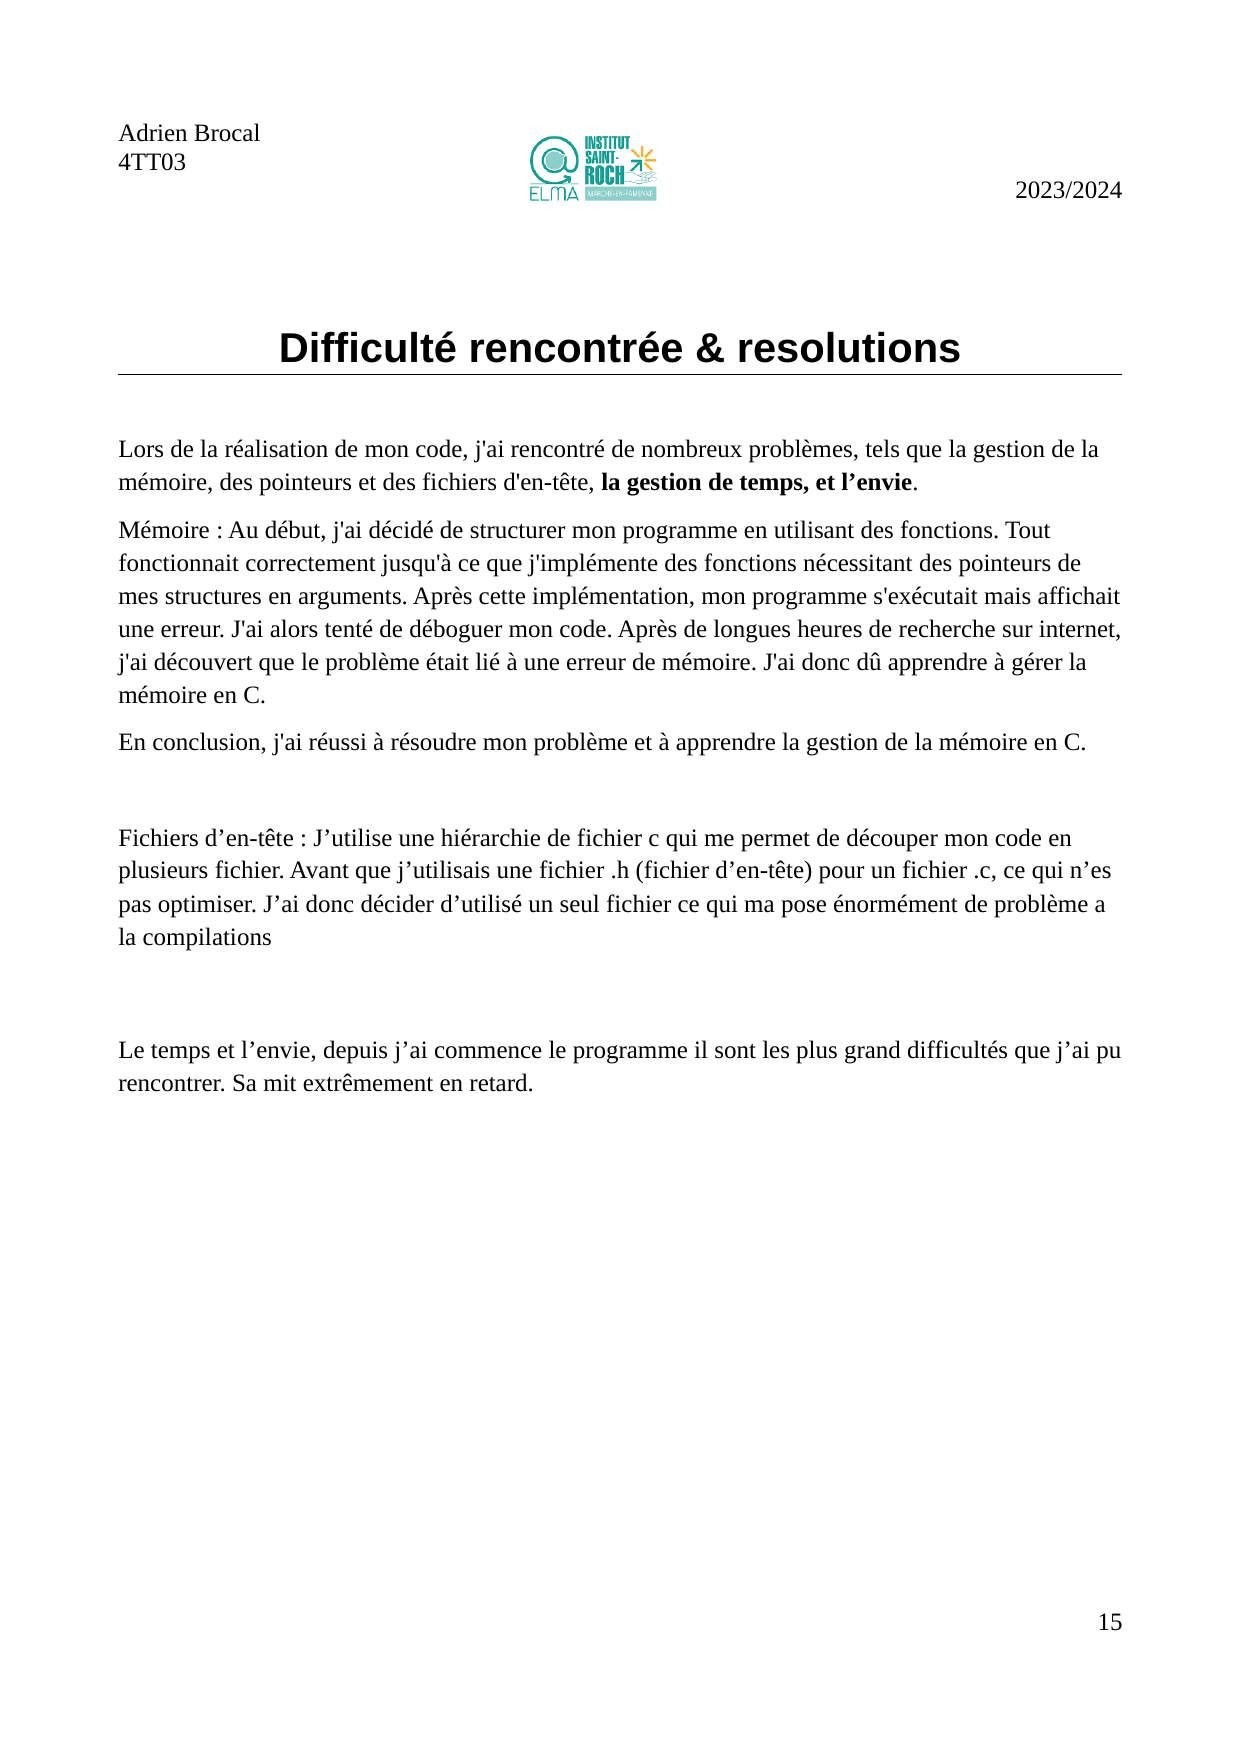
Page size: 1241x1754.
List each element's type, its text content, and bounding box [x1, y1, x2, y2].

text Fichiers d’en-tête : J’utilise une hiérarchie de fichier c qui me permet de découper mon code en plusieurs fichier. Avant que j’utilisais une fichier .h (fichier d’en-tête) pour un fichier .c, ce qui n’es pas optimiser. J’ai donc décider d’utilisé un seul fichier ce qui ma pose énormément de problème a la compilations [118, 823, 1122, 1016]
text Mémoire : Au début, j'ai décidé de structurer mon programme en utilisant des fonctions. Tout fonctionnait correctement jusqu'à ce que j'implémente des fonctions nécessitant des pointeurs de mes structures en arguments. Après cette implémentation, mon programme s'exécutait mais affichait une erreur. J'ai alors tenté de déboguer mon code. Après de longues heures de recherche sur internet, j'ai découvert que le problème était lié à une erreur de mémoire. J'ai donc dû apprendre à gérer la mémoire en C. [118, 515, 1122, 708]
text En conclusion, j'ai réussi à résoudre mon problème et à apprendre la gestion de la mémoire en C. [118, 727, 1122, 756]
picture [511, 86, 664, 240]
text Le temps et l’envie, depuis j’ai commence le programme il sont les plus grand difficultés que j’ai pu rencontrer. Sa mit extrêmement en retard. [118, 1035, 1122, 1097]
text Lors de la réalisation de mon code, j'ai rencontré de nombreux problèmes, tels que la gestion de la mémoire, des pointeurs et des fichiers d'en-tête, la gestion de temps, et l’envie. [118, 434, 1122, 496]
subtitle Difficulté rencontrée & resolutions [118, 320, 1122, 374]
